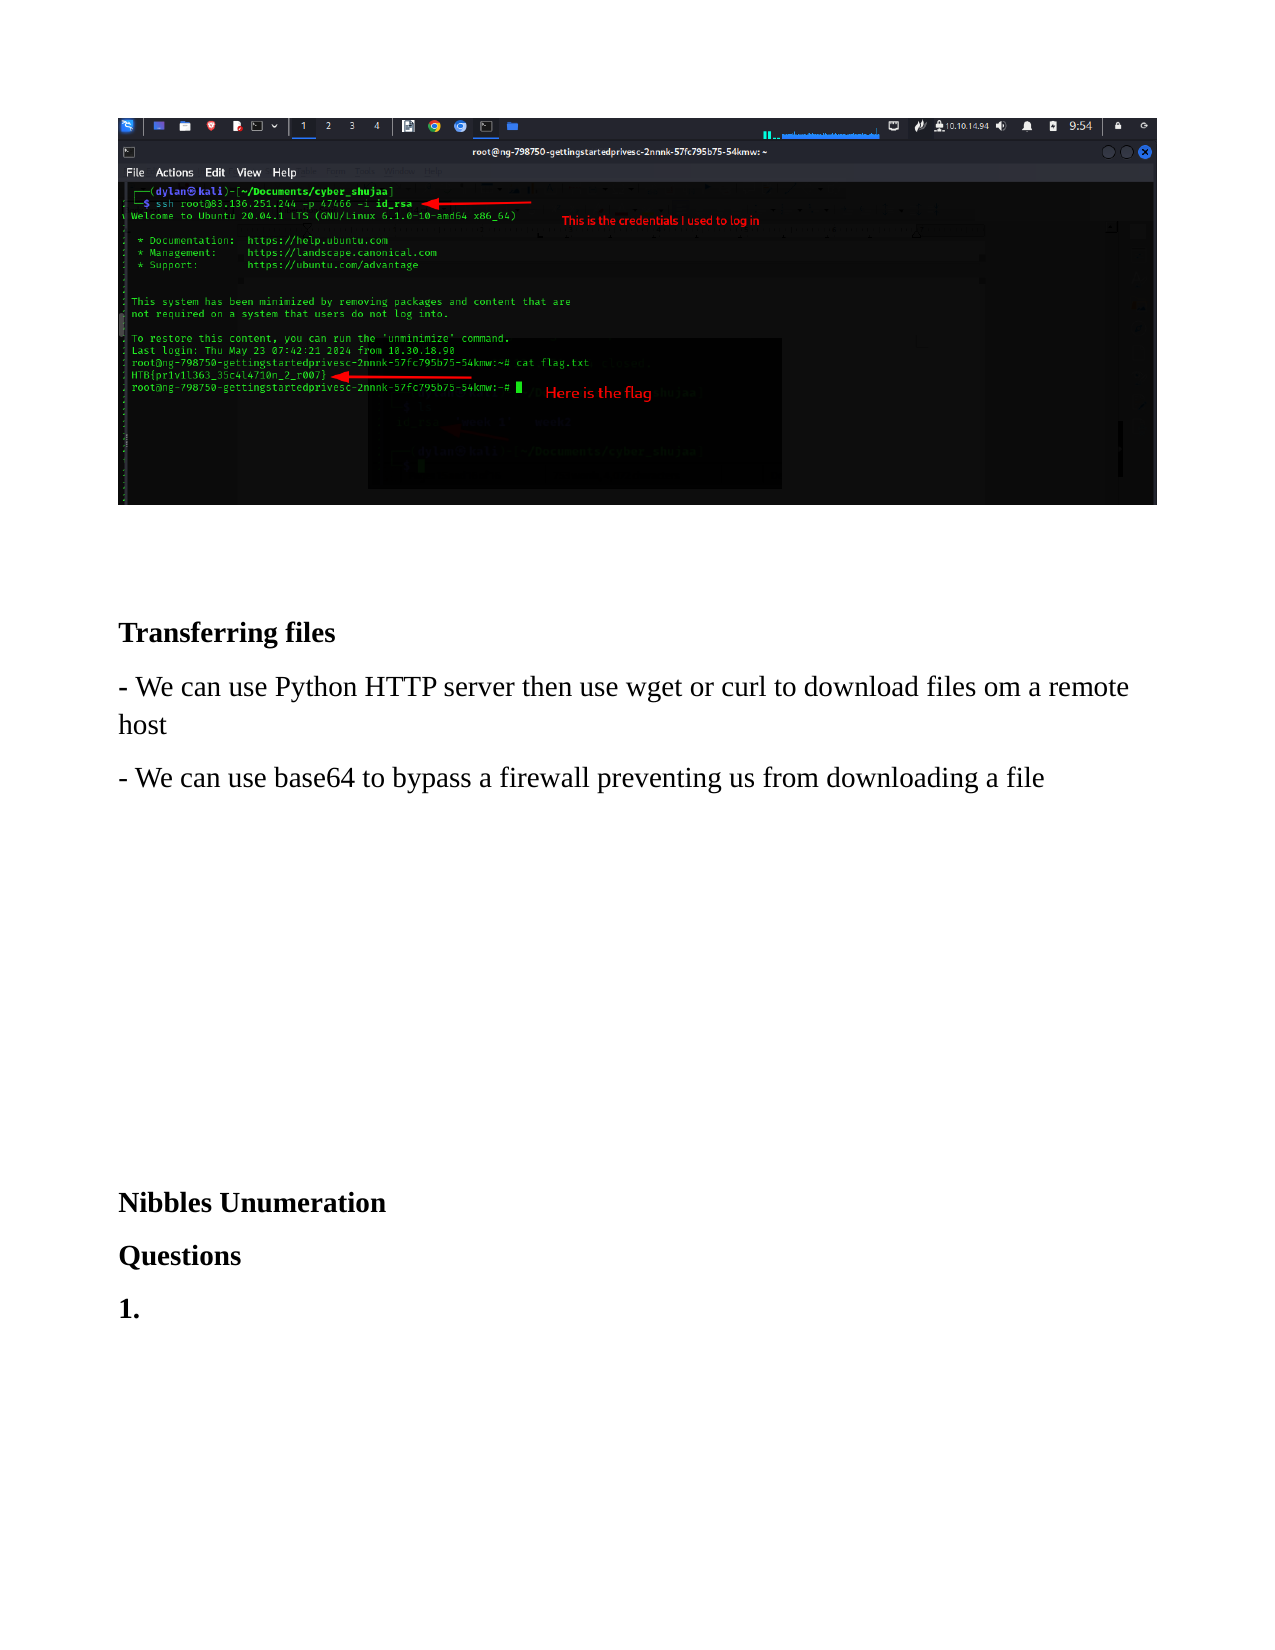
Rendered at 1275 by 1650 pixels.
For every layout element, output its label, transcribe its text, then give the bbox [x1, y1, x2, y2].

text 1. [118, 1292, 1157, 1325]
text Nibbles Unumeration [118, 1185, 1157, 1219]
text - We can use Python HTTP server then use wget or curl to download files om a remote host [118, 669, 1157, 741]
text - We can use base64 to bypass a firewall preventing us from downloading a file [118, 760, 1157, 794]
text Transferring files [118, 616, 1157, 649]
picture [118, 118, 1157, 505]
text Questions [118, 1238, 1157, 1272]
